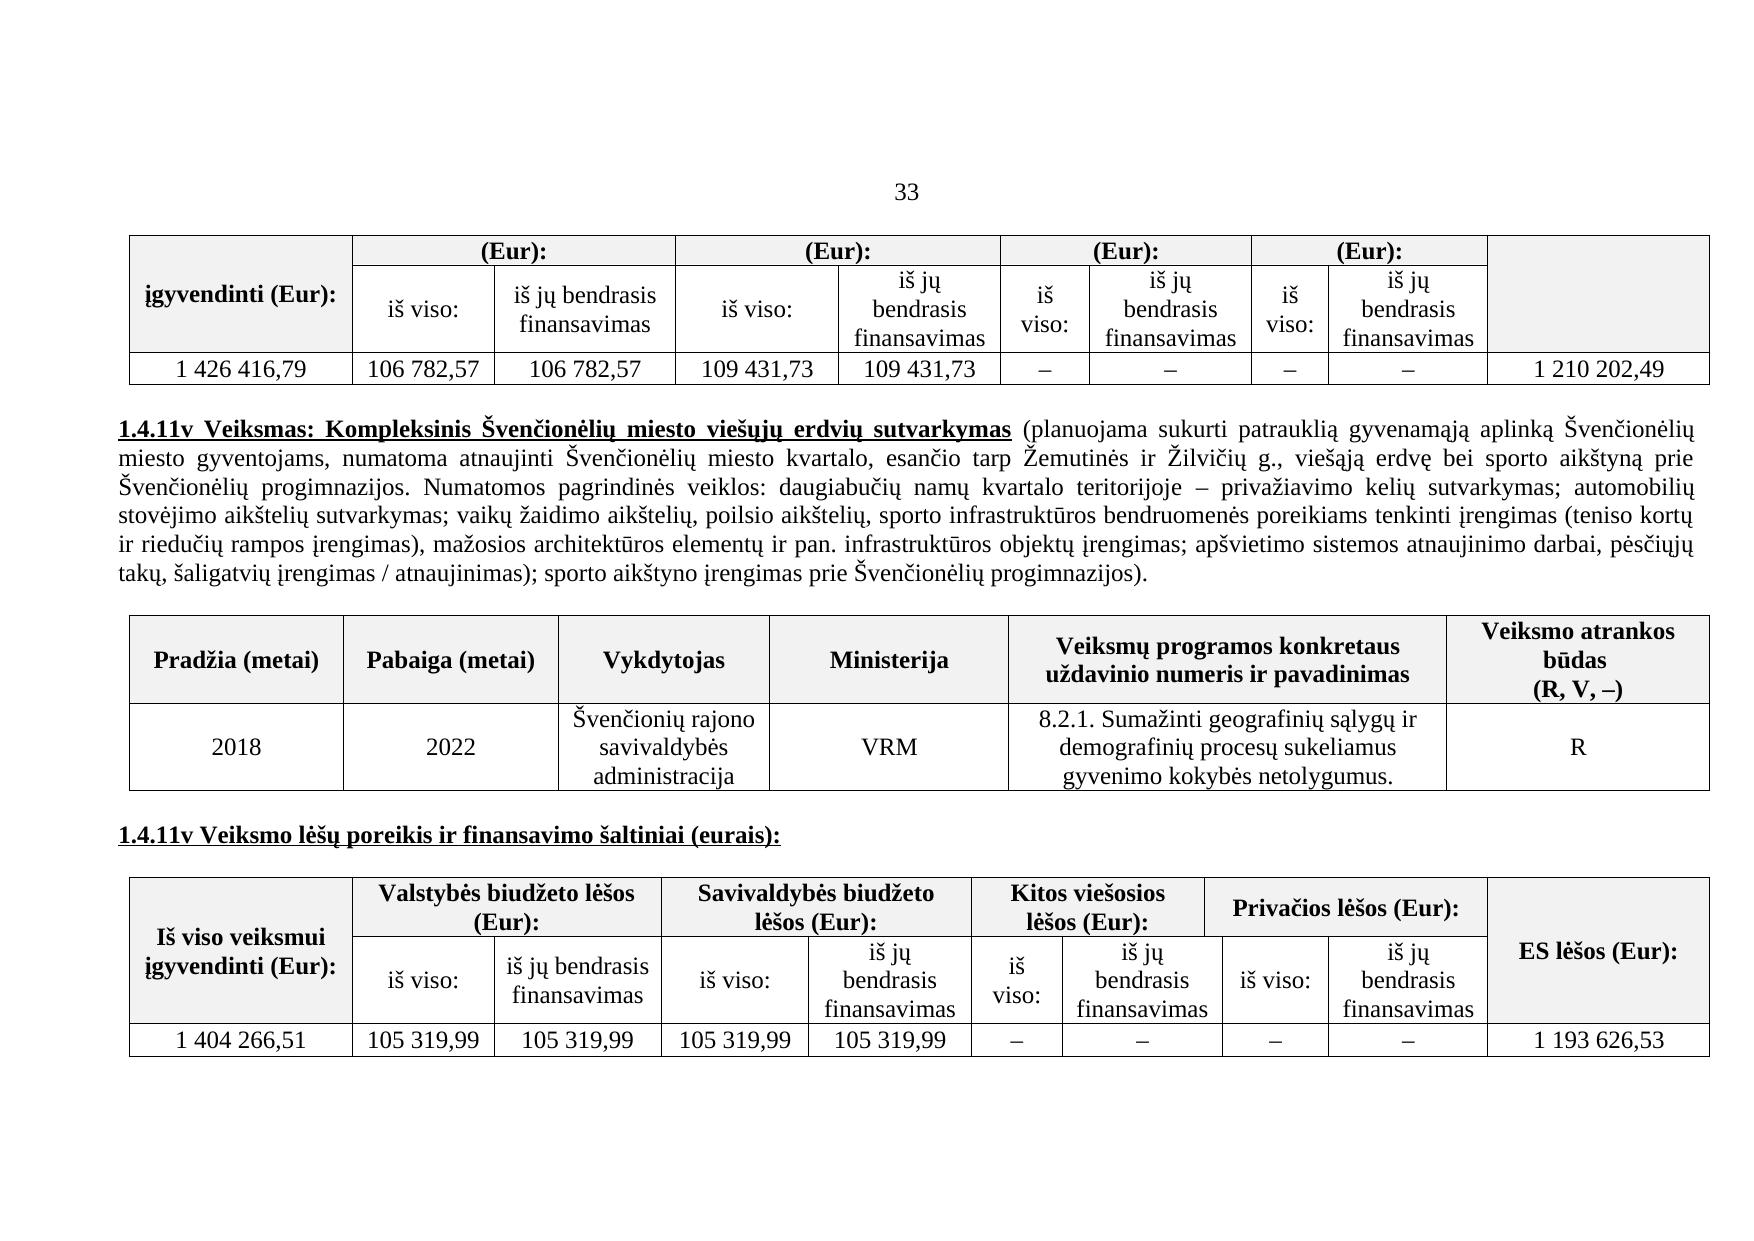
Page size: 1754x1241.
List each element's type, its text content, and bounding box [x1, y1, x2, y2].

table_cell 2018 [130, 704, 343, 790]
table_header Ministerija [770, 616, 1008, 703]
table_cell iš viso: [1252, 266, 1328, 352]
table_cell 1 193 626,53 [1488, 1024, 1709, 1056]
table_cell R [1447, 704, 1709, 790]
table_header Veiksmų programos konkretaus uždavinio numeris ir pavadinimas [1009, 616, 1446, 703]
table_cell – [1252, 353, 1328, 384]
table_cell VRM [770, 704, 1008, 790]
table_cell 109 431,73 [839, 353, 1000, 384]
table_header įgyvendinti (Eur): [130, 236, 352, 352]
text 1.4.11v Veiksmas: Kompleksinis Švenčionėlių miesto viešųjų erdvių sutvarkymas (planuojama sukurti patrauklią gyvenamąją aplinką Švenčionėlių miesto gyventojams, numatoma atnaujinti Švenčionėlių miesto kvartalo, esančio tarp Žemutinės ir Žilvičių g., viešąją erdvę bei sporto aikštyną prie Švenčionėlių progimnazijos. Numatomos pagrindinės veiklos: daugiabučių namų kvartalo teritorijoje – privažiavimo kelių sutvarkymas; automobilių stovėjimo aikštelių sutvarkymas; vaikų žaidimo aikštelių, poilsio aikštelių, sporto infrastruktūros bendruomenės poreikiams tenkinti įrengimas (teniso kortų ir riedučių rampos įrengimas), mažosios architektūros elementų ir pan. infrastruktūros objektų įrengimas; apšvietimo sistemos atnaujinimo darbai, pėsčiųjų takų, šaligatvių įrengimas / atnaujinimas); sporto aikštyno įrengimas prie Švenčionėlių progimnazijos). [118, 414, 1695, 587]
table_cell 1 210 202,49 [1488, 353, 1709, 384]
table_cell iš viso: [353, 937, 494, 1023]
table_cell iš jų bendrasis finansavimas [1063, 937, 1222, 1023]
table_cell iš jų bendrasis finansavimas [1090, 266, 1251, 352]
table_header Valstybės biudžeto lėšos (Eur): [353, 878, 661, 936]
table_cell 106 782,57 [495, 353, 675, 384]
table_cell 105 319,99 [495, 1024, 661, 1056]
table_cell iš viso: [676, 266, 838, 352]
table_header (Eur): [353, 236, 675, 264]
table_cell – [1329, 353, 1487, 384]
table_header Pradžia (metai) [130, 616, 343, 703]
table_header Privačios lėšos (Eur): [1205, 878, 1487, 936]
table_header (Eur): [1001, 236, 1251, 264]
table_cell – [972, 1024, 1062, 1056]
table_cell iš jų bendrasis finansavimas [495, 937, 661, 1023]
table_header Pabaiga (metai) [344, 616, 558, 703]
table_header [1488, 236, 1709, 352]
table_cell – [1063, 1024, 1222, 1056]
text 1.4.11v Veiksmo lėšų poreikis ir finansavimo šaltiniai (eurais): [118, 820, 1695, 848]
table_cell 2022 [344, 704, 558, 790]
table_cell iš jų bendrasis finansavimas [1329, 266, 1487, 352]
table_header (Eur): [1252, 236, 1487, 264]
table_cell 109 431,73 [676, 353, 838, 384]
table_cell – [1001, 353, 1089, 384]
table_header ES lėšos (Eur): [1488, 878, 1709, 1023]
table_cell iš jų bendrasis finansavimas [839, 266, 1000, 352]
table_cell 8.2.1. Sumažinti geografinių sąlygų ir demografinių procesų sukeliamus gyvenimo kokybės netolygumus. [1009, 704, 1446, 790]
table_header Savivaldybės biudžeto lėšos (Eur): [662, 878, 971, 936]
table_header Vykdytojas [559, 616, 769, 703]
table_header (Eur): [676, 236, 1000, 264]
table_cell iš jų bendrasis finansavimas [495, 266, 675, 352]
table_cell Švenčionių rajono savivaldybės administracija [559, 704, 769, 790]
table_cell 106 782,57 [353, 353, 494, 384]
table_header Veiksmo atrankos būdas (R, V, –) [1447, 616, 1709, 703]
table_cell iš jų bendrasis finansavimas [809, 937, 971, 1023]
table_cell iš viso: [972, 937, 1062, 1023]
table_cell 105 319,99 [662, 1024, 808, 1056]
table_cell – [1329, 1024, 1487, 1056]
table_cell iš viso: [662, 937, 808, 1023]
table_cell 105 319,99 [809, 1024, 971, 1056]
table_cell iš viso: [1001, 266, 1089, 352]
table_cell iš viso: [1223, 937, 1328, 1023]
table_header Iš viso veiksmui įgyvendinti (Eur): [130, 878, 352, 1023]
table_cell 105 319,99 [353, 1024, 494, 1056]
table_cell 1 404 266,51 [130, 1024, 352, 1056]
table_cell iš viso: [353, 266, 494, 352]
table_header Kitos viešosios lėšos (Eur): [972, 878, 1204, 936]
table_cell – [1223, 1024, 1328, 1056]
table_cell 1 426 416,79 [130, 353, 352, 384]
table_cell – [1090, 353, 1251, 384]
table_cell iš jų bendrasis finansavimas [1329, 937, 1487, 1023]
